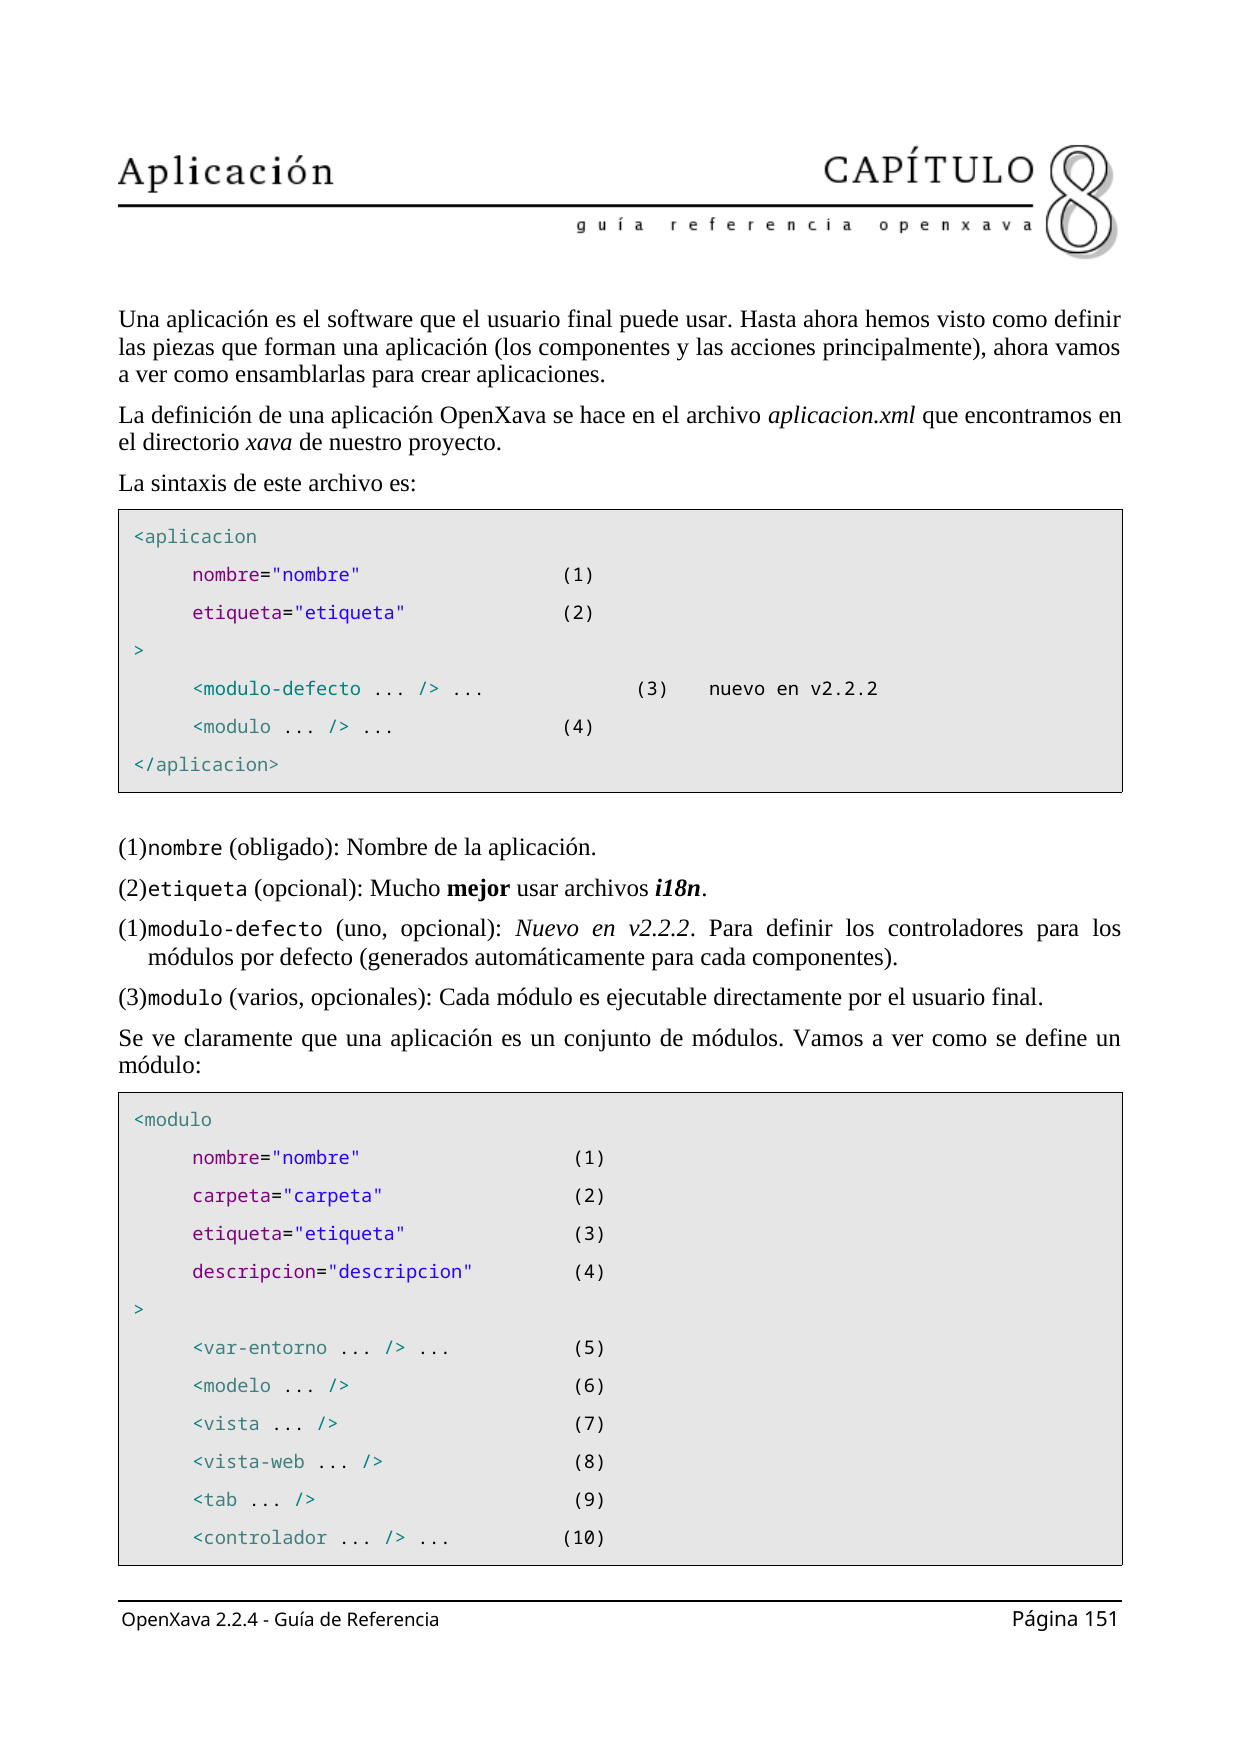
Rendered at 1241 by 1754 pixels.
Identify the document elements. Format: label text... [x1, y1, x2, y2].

list etiqueta (opcional): Mucho mejor usar archivos i18n. [118, 874, 1122, 902]
text La definición de una aplicación OpenXava se hace en el archivo aplicacion.xml que encontramos en el directorio xava de nuestro proyecto. [118, 401, 1122, 456]
list nombre (obligado): Nombre de la aplicación. [118, 833, 1122, 861]
text nombre="nombre" (1) [119, 547, 1122, 585]
text <vista-web ... /> (8) [119, 1434, 1122, 1472]
picture [118, 118, 1122, 288]
text <modelo ... /> (6) [119, 1358, 1122, 1396]
text <modulo [119, 1093, 1122, 1129]
text <modulo-defecto ... /> ... (3) nuevo en v2.2.2 [119, 661, 1122, 699]
text etiqueta="etiqueta" (2) [119, 585, 1122, 623]
text descripcion="descripcion" (4) [119, 1244, 1122, 1282]
text Se ve claramente que una aplicación es un conjunto de módulos. Vamos a ver como se define un módulo: [118, 1024, 1122, 1079]
text <tab ... /> (9) [119, 1472, 1122, 1510]
text <controlador ... /> ... (10) [119, 1510, 1122, 1565]
text nombre="nombre" (1) [119, 1129, 1122, 1168]
text > [119, 623, 1122, 661]
text Una aplicación es el software que el usuario final puede usar. Hasta ahora hemos visto como definir las piezas que forman una aplicación (los componentes y las acciones principalmente), ahora vamos a ver como ensamblarlas para crear aplicaciones. [118, 305, 1122, 388]
text <var-entorno ... /> ... (5) [119, 1320, 1122, 1358]
text etiqueta="etiqueta" (3) [119, 1206, 1122, 1244]
text carpeta="carpeta" (2) [119, 1168, 1122, 1206]
subtitle Aplicación [118, 288, 1122, 293]
text </aplicacion> [119, 737, 1122, 792]
text > [119, 1282, 1122, 1320]
text <vista ... /> (7) [119, 1396, 1122, 1434]
text <aplicacion [119, 510, 1122, 547]
list modulo-defecto (uno, opcional): Nuevo en v2.2.2. Para definir los controladores para los módulos por defecto (generados automáticamente para cada componentes). [118, 914, 1122, 970]
text <modulo ... /> ... (4) [119, 699, 1122, 737]
text La sintaxis de este archivo es: [118, 469, 1122, 496]
list modulo (varios, opcionales): Cada módulo es ejecutable directamente por el usuario final. [118, 983, 1122, 1011]
